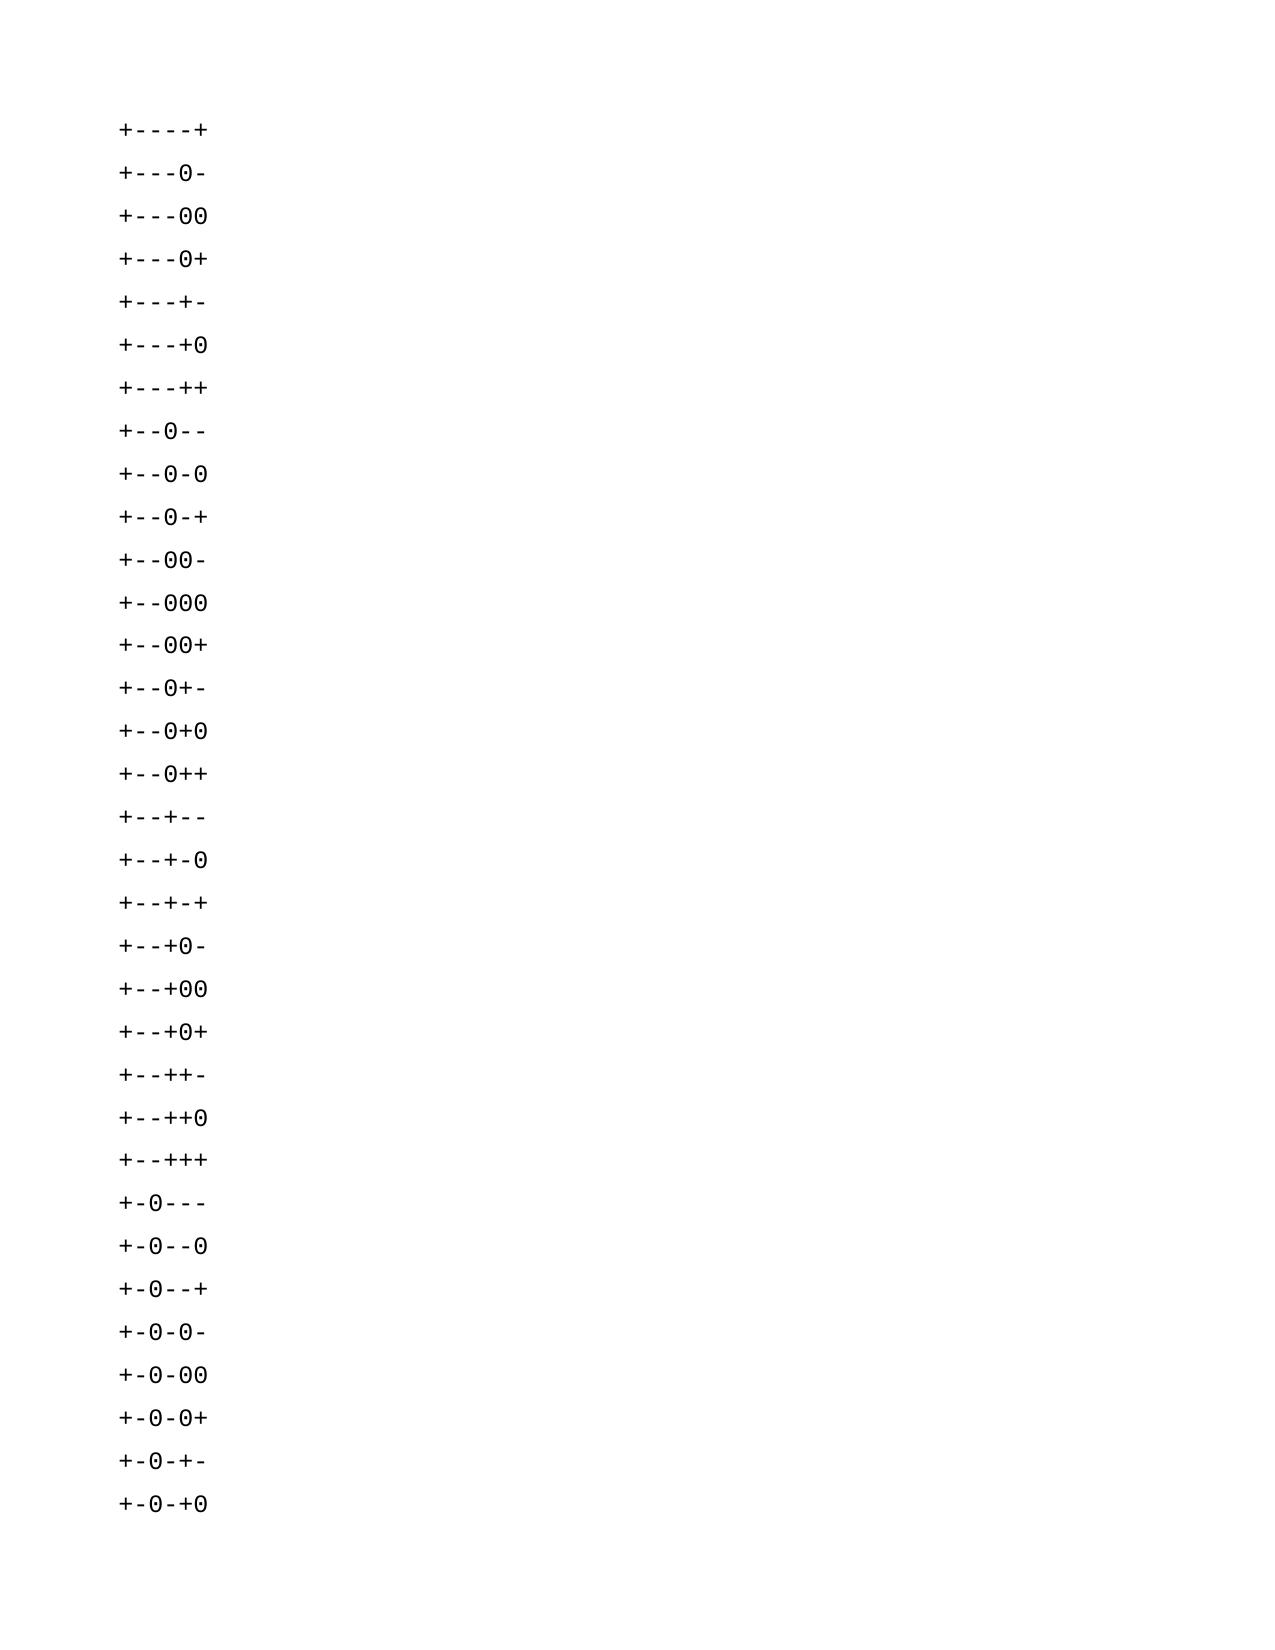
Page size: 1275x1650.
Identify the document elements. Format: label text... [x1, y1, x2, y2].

text +-0-0+ [118, 1406, 1157, 1434]
text +-0-+0 [118, 1491, 1157, 1520]
text +--+++ [118, 1148, 1157, 1176]
text +--+00 [118, 976, 1157, 1005]
text +--0++ [118, 762, 1157, 790]
text +--+0- [118, 933, 1157, 962]
text +---++ [118, 376, 1157, 404]
text +---00 [118, 204, 1157, 232]
text +--0-+ [118, 504, 1157, 533]
text +-0--+ [118, 1277, 1157, 1305]
text +--+-0 [118, 848, 1157, 876]
text +--+0+ [118, 1019, 1157, 1048]
text +-0-+- [118, 1448, 1157, 1477]
text +---+- [118, 290, 1157, 318]
text +----+ [118, 118, 1157, 146]
text +-0-00 [118, 1363, 1157, 1391]
text +-0--0 [118, 1234, 1157, 1262]
text +--++0 [118, 1105, 1157, 1133]
text +-0-0- [118, 1320, 1157, 1348]
text +--++- [118, 1062, 1157, 1091]
text +--0+0 [118, 719, 1157, 747]
text +---0+ [118, 247, 1157, 275]
text +---+0 [118, 333, 1157, 361]
text +--000 [118, 590, 1157, 618]
text +--00- [118, 547, 1157, 576]
text +--0+- [118, 676, 1157, 704]
text +---0- [118, 161, 1157, 189]
text +--00+ [118, 633, 1157, 661]
text +--0-0 [118, 461, 1157, 490]
text +--+-+ [118, 891, 1157, 919]
text +--+-- [118, 805, 1157, 833]
text +--0-- [118, 418, 1157, 447]
text +-0--- [118, 1191, 1157, 1219]
